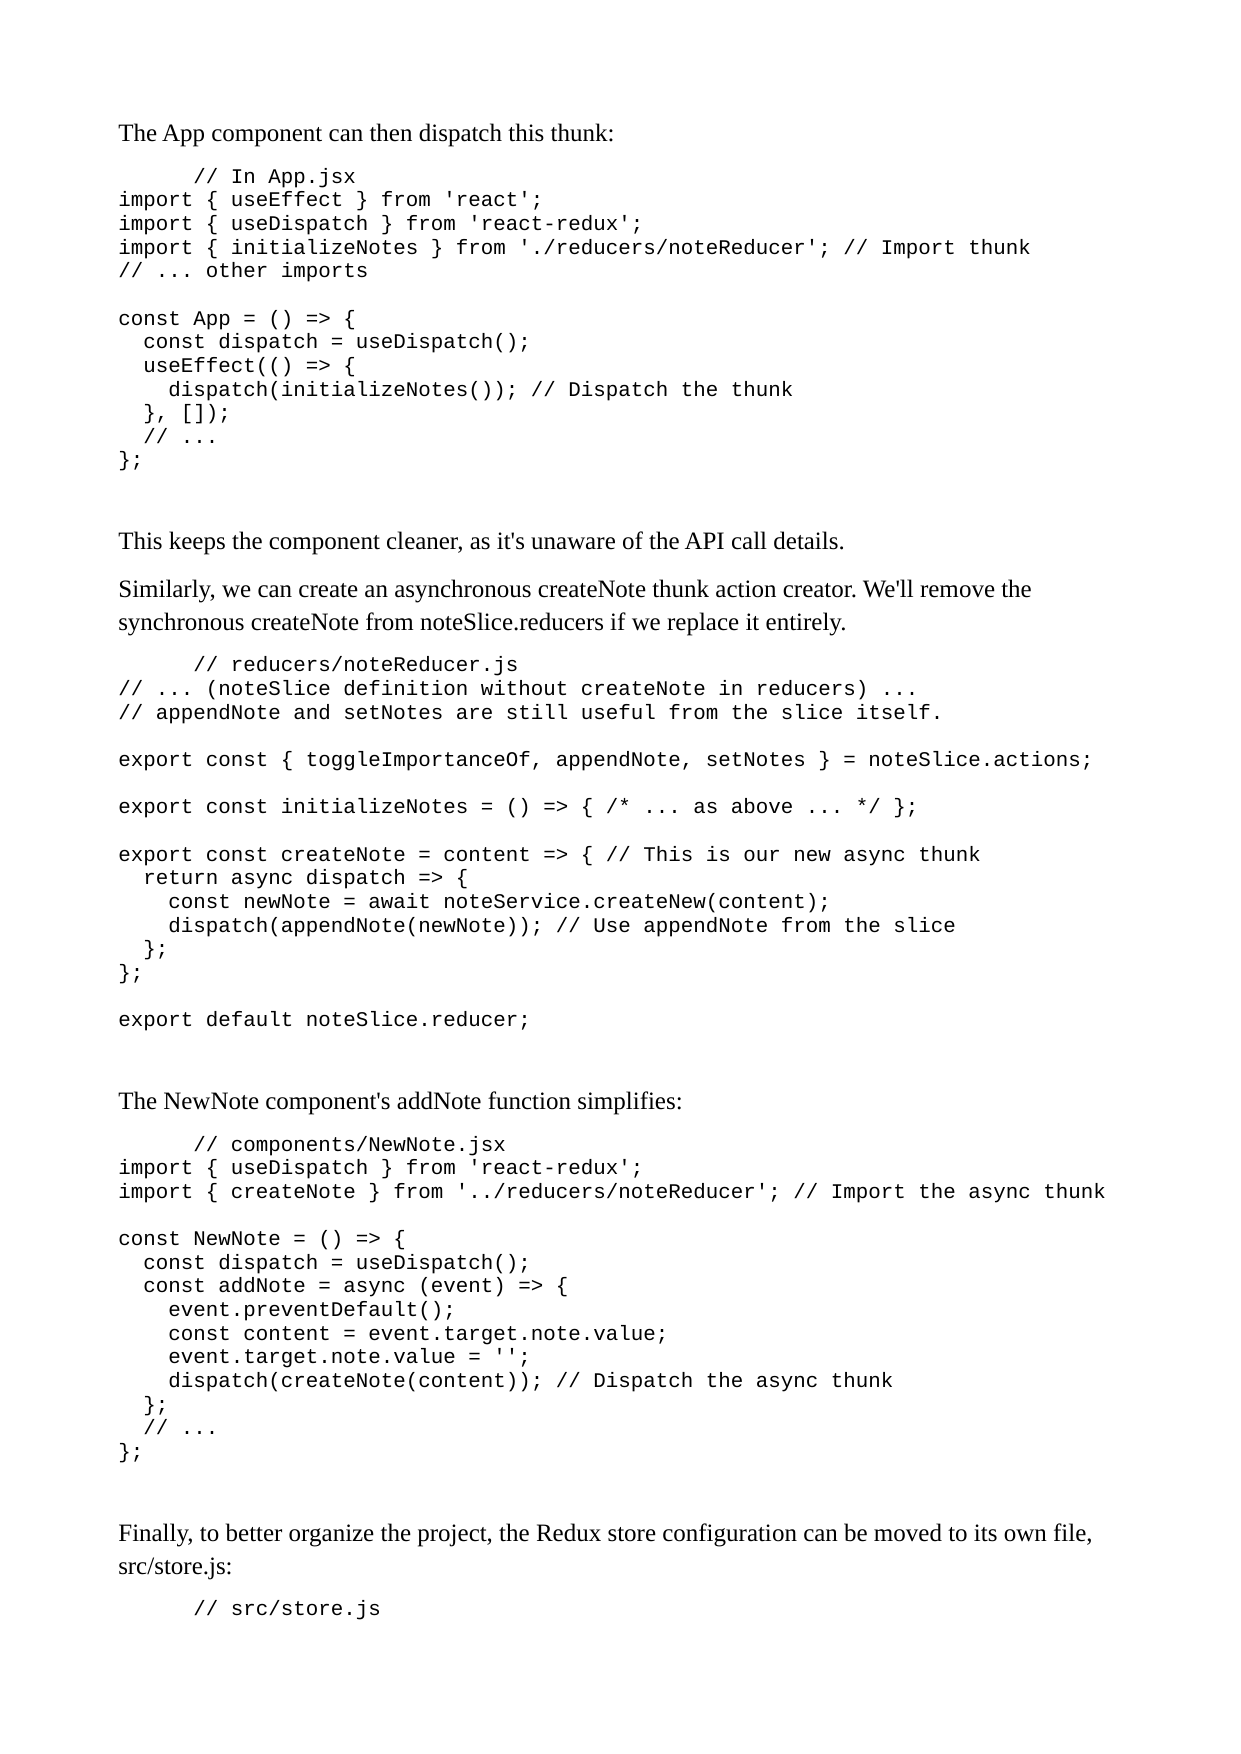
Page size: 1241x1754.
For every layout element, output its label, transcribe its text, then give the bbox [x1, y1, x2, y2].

text export const initializeNotes = () => { /* ... as above ... */ }; [118, 796, 1122, 820]
text export default noteSlice.reducer; [118, 1009, 1122, 1033]
text Similarly, we can create an asynchronous createNote thunk action creator. We'll remove the synchronous createNote from noteSlice.reducers if we replace it entirely. [118, 574, 1122, 636]
text The App component can then dispatch this thunk: [118, 118, 1122, 147]
text const newNote = await noteService.createNew(content); [118, 891, 1122, 914]
text }; [118, 449, 1122, 473]
text // appendNote and setNotes are still useful from the slice itself. [118, 702, 1122, 725]
text // ... (noteSlice definition without createNote in reducers) ... [118, 678, 1122, 702]
text }, []); [118, 402, 1122, 426]
text // ... other imports [118, 260, 1122, 284]
text dispatch(createNote(content)); // Dispatch the async thunk [118, 1370, 1122, 1394]
text // reducers/noteReducer.js [118, 654, 1122, 678]
text }; [118, 938, 1122, 962]
text // components/NewNote.jsx [118, 1133, 1122, 1157]
text }; [118, 962, 1122, 986]
text // ... [118, 1417, 1122, 1441]
text import { useDispatch } from 'react-redux'; [118, 1157, 1122, 1181]
text export const { toggleImportanceOf, appendNote, setNotes } = noteSlice.actions; [118, 749, 1122, 773]
text Finally, to better organize the project, the Redux store configuration can be moved to its own file, src/store.js: [118, 1518, 1122, 1579]
text import { useEffect } from 'react'; [118, 189, 1122, 213]
text event.preventDefault(); [118, 1299, 1122, 1323]
text const App = () => { [118, 308, 1122, 331]
text useEffect(() => { [118, 355, 1122, 378]
text // ... [118, 426, 1122, 449]
text import { initializeNotes } from './reducers/noteReducer'; // Import thunk [118, 237, 1122, 260]
text event.target.note.value = ''; [118, 1346, 1122, 1370]
text const NewNote = () => { [118, 1228, 1122, 1252]
text import { useDispatch } from 'react-redux'; [118, 213, 1122, 237]
text const dispatch = useDispatch(); [118, 1252, 1122, 1275]
text // src/store.js [118, 1598, 1122, 1622]
text }; [118, 1394, 1122, 1417]
text const dispatch = useDispatch(); [118, 331, 1122, 355]
text // In App.jsx [118, 166, 1122, 189]
text dispatch(initializeNotes()); // Dispatch the thunk [118, 378, 1122, 402]
text const content = event.target.note.value; [118, 1323, 1122, 1346]
text The NewNote component's addNote function simplifies: [118, 1086, 1122, 1115]
text }; [118, 1441, 1122, 1464]
text return async dispatch => { [118, 867, 1122, 891]
text import { createNote } from '../reducers/noteReducer'; // Import the async thunk [118, 1181, 1122, 1204]
text dispatch(appendNote(newNote)); // Use appendNote from the slice [118, 914, 1122, 938]
text const addNote = async (event) => { [118, 1275, 1122, 1299]
text This keeps the component cleaner, as it's unaware of the API call details. [118, 526, 1122, 555]
text export const createNote = content => { // This is our new async thunk [118, 844, 1122, 867]
